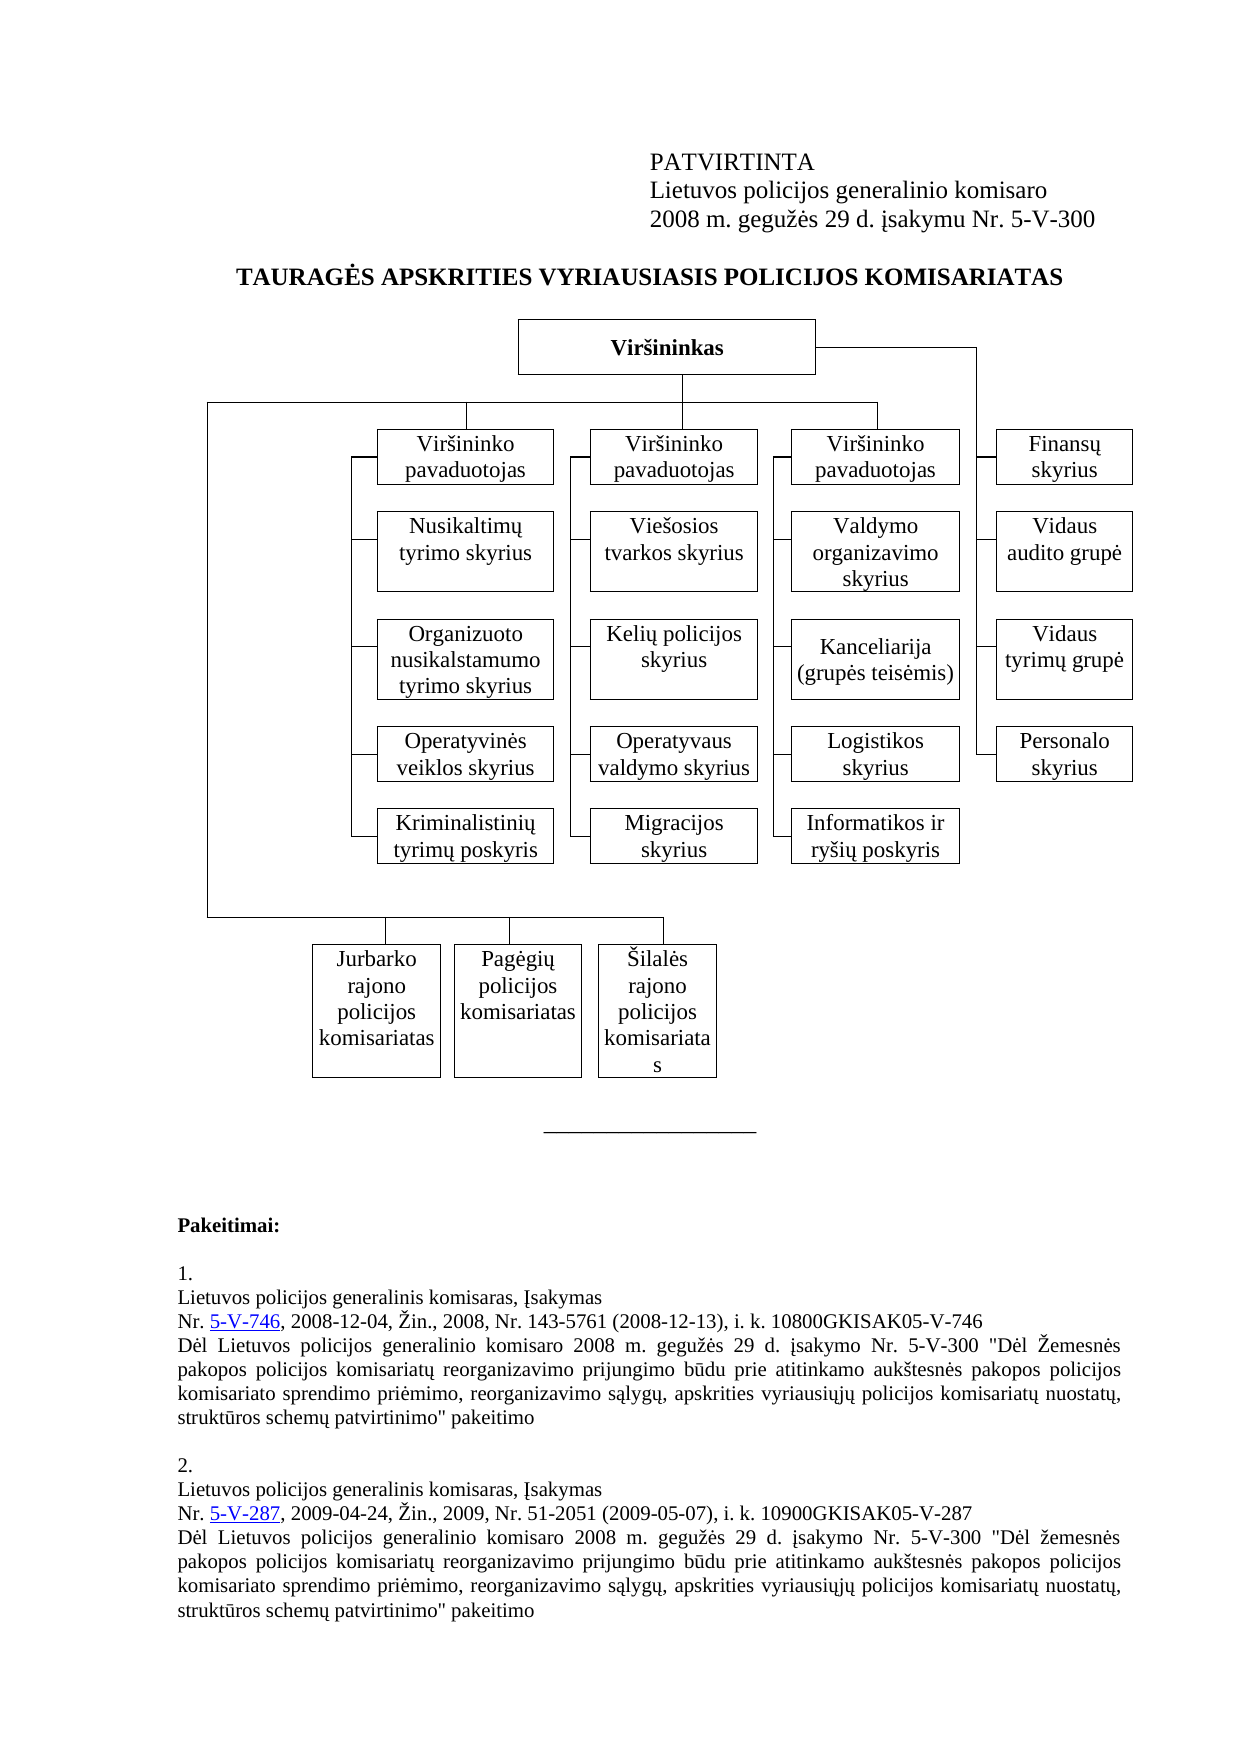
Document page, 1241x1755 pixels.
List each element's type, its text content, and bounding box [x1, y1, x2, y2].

table_cell [786, 917, 932, 944]
table_cell [571, 647, 590, 699]
table_cell [208, 699, 351, 726]
table_cell [554, 591, 570, 619]
table_cell [352, 591, 377, 619]
table_cell [977, 429, 996, 456]
table_cell [208, 456, 351, 484]
table_cell [181, 726, 207, 753]
table_cell [590, 485, 594, 511]
table_cell [977, 402, 997, 429]
table_cell [571, 755, 590, 781]
table_cell Personalo skyrius [997, 727, 1132, 781]
table_cell [352, 755, 377, 781]
table_cell [181, 402, 207, 429]
table_cell [1057, 891, 1112, 917]
table_header [976, 319, 997, 347]
table_cell [1128, 485, 1132, 511]
table_cell [549, 700, 554, 726]
table_cell [208, 539, 351, 591]
table_cell [554, 646, 570, 699]
table_cell [181, 781, 207, 808]
table_cell [352, 619, 377, 646]
table_cell [960, 808, 997, 836]
table_cell [181, 591, 207, 619]
table_cell [571, 511, 590, 538]
table_cell [1128, 782, 1132, 808]
table_cell [386, 918, 413, 944]
table_cell [977, 619, 996, 646]
table_cell Operatyvaus valdymo skyrius [591, 727, 757, 781]
table_cell [774, 647, 791, 699]
table_cell [960, 374, 976, 402]
table_cell [960, 726, 976, 753]
table_cell [581, 918, 637, 944]
table_cell [554, 754, 570, 781]
table_cell [208, 511, 351, 538]
table_cell [181, 374, 207, 402]
table_cell [787, 403, 791, 429]
table_cell [753, 782, 757, 808]
table_cell [352, 429, 377, 456]
table_cell [586, 837, 590, 863]
table_cell [637, 918, 663, 944]
table_cell [571, 726, 590, 753]
table_header [181, 319, 207, 347]
table_cell [549, 592, 554, 619]
table_cell Informatikos ir ryšių poskyris [792, 809, 959, 863]
table_cell [1062, 917, 1116, 944]
table_cell [181, 539, 207, 591]
table_cell [208, 726, 351, 753]
table_cell Migracijos skyrius [591, 809, 757, 863]
table_cell [791, 403, 796, 429]
table_cell [549, 403, 554, 429]
table_cell [997, 700, 1001, 726]
table_cell [812, 375, 816, 402]
table_cell [495, 891, 1003, 917]
table_cell [377, 700, 381, 726]
table_cell [295, 918, 385, 944]
table_cell [997, 808, 1132, 836]
table_cell [758, 619, 773, 646]
table_cell [352, 837, 377, 863]
table_cell [717, 944, 731, 1077]
table_cell [571, 781, 590, 808]
table_cell [554, 456, 570, 484]
table_cell [1128, 700, 1132, 726]
table_cell [208, 591, 351, 619]
table_cell [554, 619, 570, 646]
table_cell [960, 484, 976, 511]
table_cell [181, 646, 207, 699]
table_cell [960, 699, 976, 726]
table_cell [753, 403, 757, 429]
table_cell [758, 403, 762, 429]
table_cell [207, 374, 363, 402]
text Nr. 5-V-746, 2008-12-04, Žin., 2008, Nr. 143-5761 (2008-12-13), i. k. 10800GKISAK05-V-746 [177, 1309, 1122, 1333]
table_cell [977, 484, 997, 511]
table_cell Operatyvinės veiklos skyrius [378, 727, 553, 781]
text Lietuvos policijos generalinio komisaro [649, 176, 1122, 204]
table_cell [181, 917, 238, 944]
table_cell [977, 591, 997, 619]
table_cell [554, 836, 571, 863]
table_cell [758, 429, 773, 456]
table_cell [972, 348, 976, 374]
table_cell [955, 782, 959, 808]
text Dėl Lietuvos policijos generalinio komisaro 2008 m. gegužės 29 d. įsakymo Nr. 5-V-300 "Dėl žemesnės pakopos policijos komisariatų reorganizavimo prijungimo būdu prie atitinkamo aukštesnės pakopos policijos komisariato sprendimo priėmimo, reorganizavimo sąlygų, apskrities vyriausiųjų policijos komisariatų nuostatų, struktūros schemų patvirtinimo" pakeitimo [177, 1525, 1122, 1622]
table_cell [791, 864, 796, 891]
table_cell [1008, 944, 1132, 1077]
table_cell [207, 347, 363, 374]
table_cell [181, 891, 186, 917]
table_cell [960, 591, 976, 619]
table_cell [590, 864, 594, 891]
table_cell Viršininko pavaduotojas [792, 430, 959, 484]
table_cell [208, 646, 351, 699]
table_cell [364, 347, 377, 374]
text Pakeitimai: [177, 1212, 1122, 1237]
table_cell [208, 781, 351, 808]
table_cell [554, 539, 570, 591]
table_cell [787, 837, 791, 863]
table_cell [774, 484, 791, 511]
table_cell [541, 918, 581, 944]
table_cell [774, 726, 791, 753]
table_cell [791, 485, 796, 511]
table_cell [571, 540, 590, 591]
table_header [207, 319, 363, 347]
table_cell [208, 484, 351, 511]
table_cell [997, 347, 1132, 374]
text _________________ [177, 1107, 1122, 1136]
table_cell [997, 485, 1001, 511]
table_cell [352, 484, 377, 511]
table_cell [753, 864, 757, 891]
table_cell [377, 485, 381, 511]
table_cell [753, 700, 757, 726]
text PATVIRTINTA [649, 147, 1122, 176]
table_cell [787, 375, 791, 402]
table_cell [960, 539, 976, 591]
table_cell [181, 619, 207, 646]
table_cell [404, 891, 409, 917]
table_cell [377, 374, 518, 402]
table_cell [181, 456, 207, 484]
table_cell Viršininko pavaduotojas [591, 430, 757, 484]
table_cell [773, 863, 791, 891]
table_cell Pagėgių policijos komisariatas [455, 945, 581, 1077]
table_cell [758, 726, 773, 753]
table_cell [791, 700, 796, 726]
table_cell [518, 375, 522, 402]
table_cell [758, 699, 773, 726]
table_cell [774, 699, 791, 726]
table_cell [181, 836, 207, 863]
table_cell [554, 403, 558, 429]
table_cell [774, 619, 791, 646]
table_cell [977, 374, 997, 402]
table_cell [554, 726, 570, 753]
table_cell [462, 403, 466, 429]
table_cell [977, 726, 996, 753]
table_cell [997, 863, 1132, 891]
table_cell [758, 511, 773, 538]
table_cell [997, 402, 1132, 429]
table_cell [1116, 917, 1132, 944]
table_cell [352, 647, 377, 699]
table_cell [774, 781, 791, 808]
table_cell [758, 754, 762, 781]
text Nr. 5-V-287, 2009-04-24, Žin., 2009, Nr. 51-2051 (2009-05-07), i. k. 10900GKISAK05-V-287 [177, 1501, 1122, 1525]
table_cell [977, 647, 996, 699]
table_cell [960, 511, 976, 538]
table_cell [758, 836, 773, 863]
table_cell [467, 403, 471, 429]
table_cell [352, 808, 377, 836]
table_cell [373, 403, 377, 429]
table_cell [352, 458, 356, 484]
text 2. [177, 1453, 1122, 1477]
table_cell Viršininko pavaduotojas [378, 430, 553, 484]
table_cell [758, 781, 773, 808]
table_cell [571, 837, 575, 863]
table_cell [377, 592, 381, 619]
table_cell [977, 347, 997, 374]
table_cell [791, 375, 796, 402]
table_cell [590, 592, 594, 619]
table_cell [571, 484, 590, 511]
table_cell Vidaus tyrimų grupė [997, 620, 1132, 699]
table_cell [816, 348, 820, 374]
table_cell [977, 540, 996, 591]
table_cell [571, 863, 590, 891]
table_cell [977, 458, 996, 484]
table_cell [549, 485, 554, 511]
table_cell [590, 782, 594, 808]
table_cell Viešosios tvarkos skyrius [591, 512, 757, 591]
table_cell [664, 917, 731, 944]
table_cell [774, 808, 791, 836]
table_cell [441, 944, 454, 1077]
table_cell [554, 429, 571, 456]
table_cell Vidaus audito grupė [997, 512, 1132, 591]
table_cell [683, 403, 687, 429]
table_cell [571, 808, 590, 836]
table_cell [878, 402, 959, 429]
table_cell [208, 429, 352, 456]
table_cell [571, 699, 590, 726]
table_cell [1003, 891, 1057, 917]
table_cell Kelių policijos skyrius [591, 620, 757, 699]
table_cell [773, 429, 791, 456]
table_cell [208, 754, 351, 781]
text 2008 m. gegužės 29 d. įsakymu Nr. 5-V-300 [649, 204, 1122, 233]
table_cell [549, 864, 554, 891]
table_cell [758, 484, 773, 511]
table_cell [1128, 592, 1132, 619]
table_cell [571, 591, 590, 619]
table_cell [997, 836, 1132, 863]
table_cell [774, 540, 791, 591]
table_cell [586, 403, 590, 429]
table_cell [992, 755, 996, 781]
table_cell [769, 754, 773, 781]
table_cell [774, 458, 791, 484]
table_cell [853, 944, 867, 1077]
table_cell [377, 403, 381, 429]
table_cell [181, 511, 207, 538]
table_cell [987, 944, 1008, 1077]
text Lietuvos policijos generalinis komisaras, Įsakymas [177, 1285, 1122, 1309]
table_cell [773, 837, 777, 863]
table_cell [683, 375, 687, 402]
table_cell [867, 944, 987, 1077]
table_cell [955, 864, 959, 891]
table_cell [181, 754, 207, 781]
table_cell [352, 726, 377, 753]
table_cell [590, 700, 594, 726]
table_cell Nusikaltimų tyrimo skyrius [378, 512, 553, 591]
table_cell [960, 863, 997, 891]
text TAURAGĖS APSKRITIES VYRIAUSIASIS POLICIJOS KOMISARIATAS [177, 262, 1122, 291]
table_cell [960, 348, 964, 374]
table_cell [203, 891, 207, 917]
table_cell [352, 699, 377, 726]
table_cell [414, 918, 509, 944]
table_cell [352, 511, 377, 538]
table_header [960, 319, 976, 347]
table_cell [955, 700, 959, 726]
table_cell [960, 646, 976, 699]
table_cell [571, 619, 590, 646]
table_cell [208, 863, 352, 891]
table_cell [997, 782, 1001, 808]
table_cell [181, 863, 207, 891]
table_cell [208, 836, 352, 863]
table_cell [960, 402, 976, 429]
table_cell [997, 374, 1132, 402]
table_cell [287, 891, 291, 917]
table_cell [510, 918, 541, 944]
table_cell Kanceliarija (grupės teisėmis) [792, 620, 959, 699]
table_cell [238, 918, 295, 944]
table_cell [960, 429, 976, 456]
table_cell [960, 619, 976, 646]
table_cell [731, 944, 853, 1077]
table_cell [571, 429, 590, 456]
table_cell [571, 458, 590, 484]
table_header [377, 319, 518, 347]
table_cell [377, 347, 518, 374]
table_cell [409, 891, 494, 917]
table_cell [758, 646, 773, 699]
table_cell Kriminalistinių tyrimų poskyris [378, 809, 553, 863]
text Lietuvos policijos generalinis komisaras, Įsakymas [177, 1477, 1122, 1501]
table_header [997, 319, 1132, 347]
table_cell [181, 347, 207, 374]
table_cell [1112, 891, 1132, 917]
table_cell [960, 836, 997, 863]
table_cell [554, 511, 570, 538]
table_cell [758, 591, 773, 619]
table_cell [977, 511, 996, 538]
table_cell [960, 781, 997, 808]
table_cell [181, 699, 207, 726]
table_cell [753, 485, 757, 511]
table_cell [774, 511, 791, 538]
table_cell [554, 484, 570, 511]
table_cell [758, 456, 773, 484]
table_cell [932, 917, 1062, 944]
table_cell [181, 429, 207, 456]
table_cell [301, 944, 312, 1077]
table_cell [554, 781, 570, 808]
table_cell [955, 485, 959, 511]
table_cell [774, 591, 791, 619]
table_cell [364, 374, 377, 402]
table_header Viršininkas [519, 320, 815, 374]
table_cell [997, 592, 1001, 619]
table_cell [283, 891, 287, 917]
table_cell [554, 699, 570, 726]
table_cell Finansų skyrius [997, 430, 1132, 484]
table_cell [791, 782, 796, 808]
table_cell [758, 539, 773, 591]
table_cell [352, 540, 377, 591]
table_cell Jurbarko rajono policijos komisariatas [313, 945, 440, 1077]
table_header [364, 319, 377, 347]
table_cell [377, 782, 554, 808]
table_cell [582, 944, 598, 1077]
table_cell [960, 754, 964, 781]
table_cell Logistikos skyrius [792, 727, 959, 781]
table_cell [373, 458, 377, 484]
table_cell [955, 592, 959, 619]
table_cell [758, 863, 773, 891]
text Dėl Lietuvos policijos generalinio komisaro 2008 m. gegužės 29 d. įsakymo Nr. 5-V-300 "Dėl Žemesnės pakopos policijos komisariatų reorganizavimo prijungimo būdu prie atitinkamo aukštesnės pakopos policijos komisariato sprendimo priėmimo, reorganizavimo sąlygų, apskrities vyriausiųjų policijos komisariatų nuostatų, struktūros schemų patvirtinimo" pakeitimo [177, 1333, 1122, 1429]
table_cell [377, 864, 381, 891]
table_cell [352, 863, 377, 891]
table_cell [208, 808, 351, 836]
table_cell [731, 917, 786, 944]
table_cell [791, 592, 796, 619]
text 1. [177, 1261, 1122, 1285]
table_cell [181, 944, 301, 1077]
table_cell [816, 374, 959, 402]
table_cell [960, 456, 976, 484]
table_cell [554, 808, 570, 836]
table_cell [977, 699, 997, 726]
table_cell [590, 403, 594, 429]
table_cell [208, 619, 351, 646]
table_cell [753, 592, 757, 619]
table_cell [352, 781, 377, 808]
table_cell [758, 808, 773, 836]
table_cell [181, 808, 207, 836]
table_header [816, 319, 959, 347]
table_cell [181, 484, 207, 511]
table_cell [955, 348, 959, 374]
table_cell [787, 755, 791, 781]
table_cell [554, 863, 571, 891]
